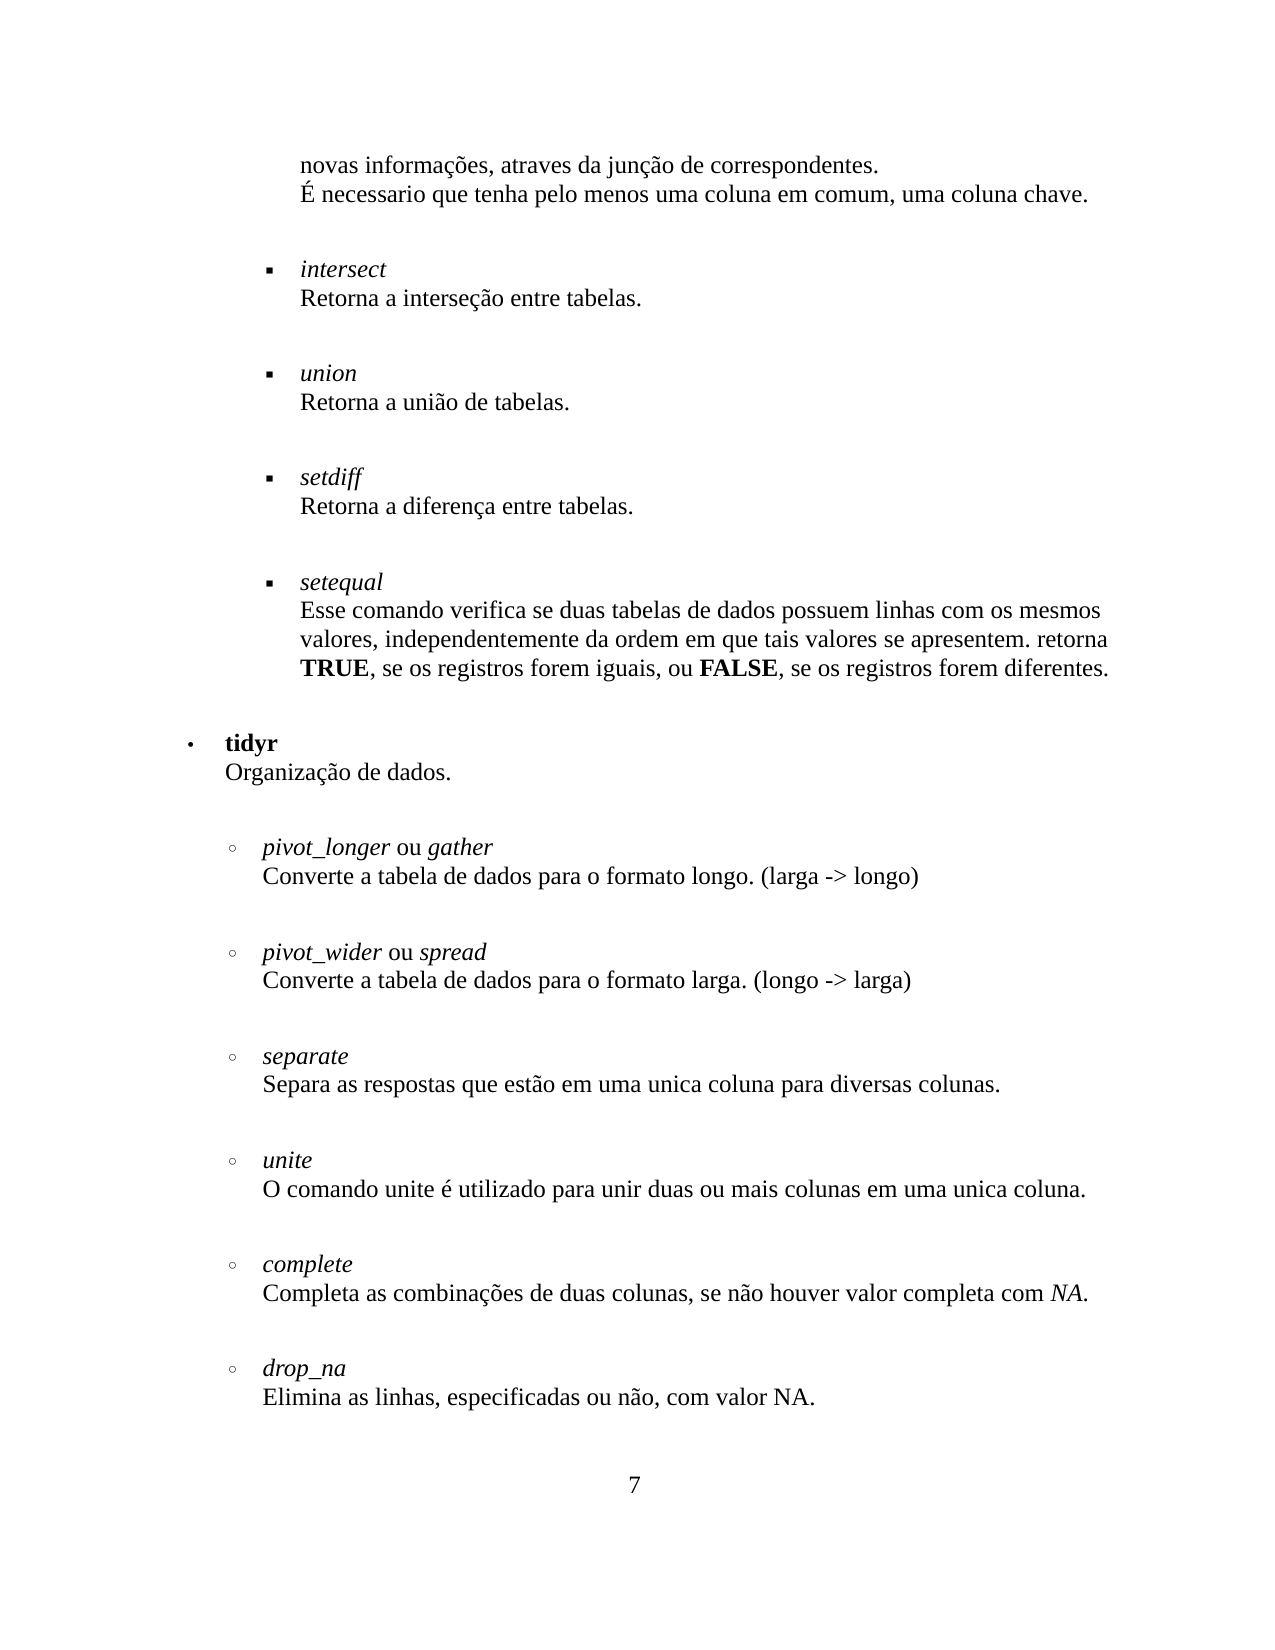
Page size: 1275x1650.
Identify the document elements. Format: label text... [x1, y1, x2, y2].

list setequal Esse comando verifica se duas tabelas de dados possuem linhas com os mesmos valores, independentemente da ordem em que tais valores se apresentem. retorna TRUE, se os registros forem iguais, ou FALSE, se os registros forem diferentes. [262, 567, 1125, 710]
list separate Separa as respostas que estão em uma unica coluna para diversas colunas. [225, 1041, 1125, 1127]
list drop_na Elimina as linhas, especificadas ou não, com valor NA. [225, 1353, 1125, 1439]
list unite O comando unite é utilizado para unir duas ou mais colunas em uma unica coluna. [225, 1145, 1125, 1231]
list novas informações, atraves da junção de correspondentes. É necessario que tenha pelo menos uma coluna em comum, uma coluna chave. [262, 150, 1125, 236]
list tidyr Organização de dados. [187, 728, 1125, 814]
list intersect Retorna a interseção entre tabelas. [262, 254, 1125, 340]
list union Retorna a união de tabelas. [262, 358, 1125, 444]
list setdiff Retorna a diferença entre tabelas. [262, 462, 1125, 549]
list pivot_longer ou gather Converte a tabela de dados para o formato longo. (larga -> longo) [225, 832, 1125, 919]
list complete Completa as combinações de duas colunas, se não houver valor completa com NA. [225, 1249, 1125, 1335]
list pivot_wider ou spread Converte a tabela de dados para o formato larga. (longo -> larga) [225, 937, 1125, 1023]
